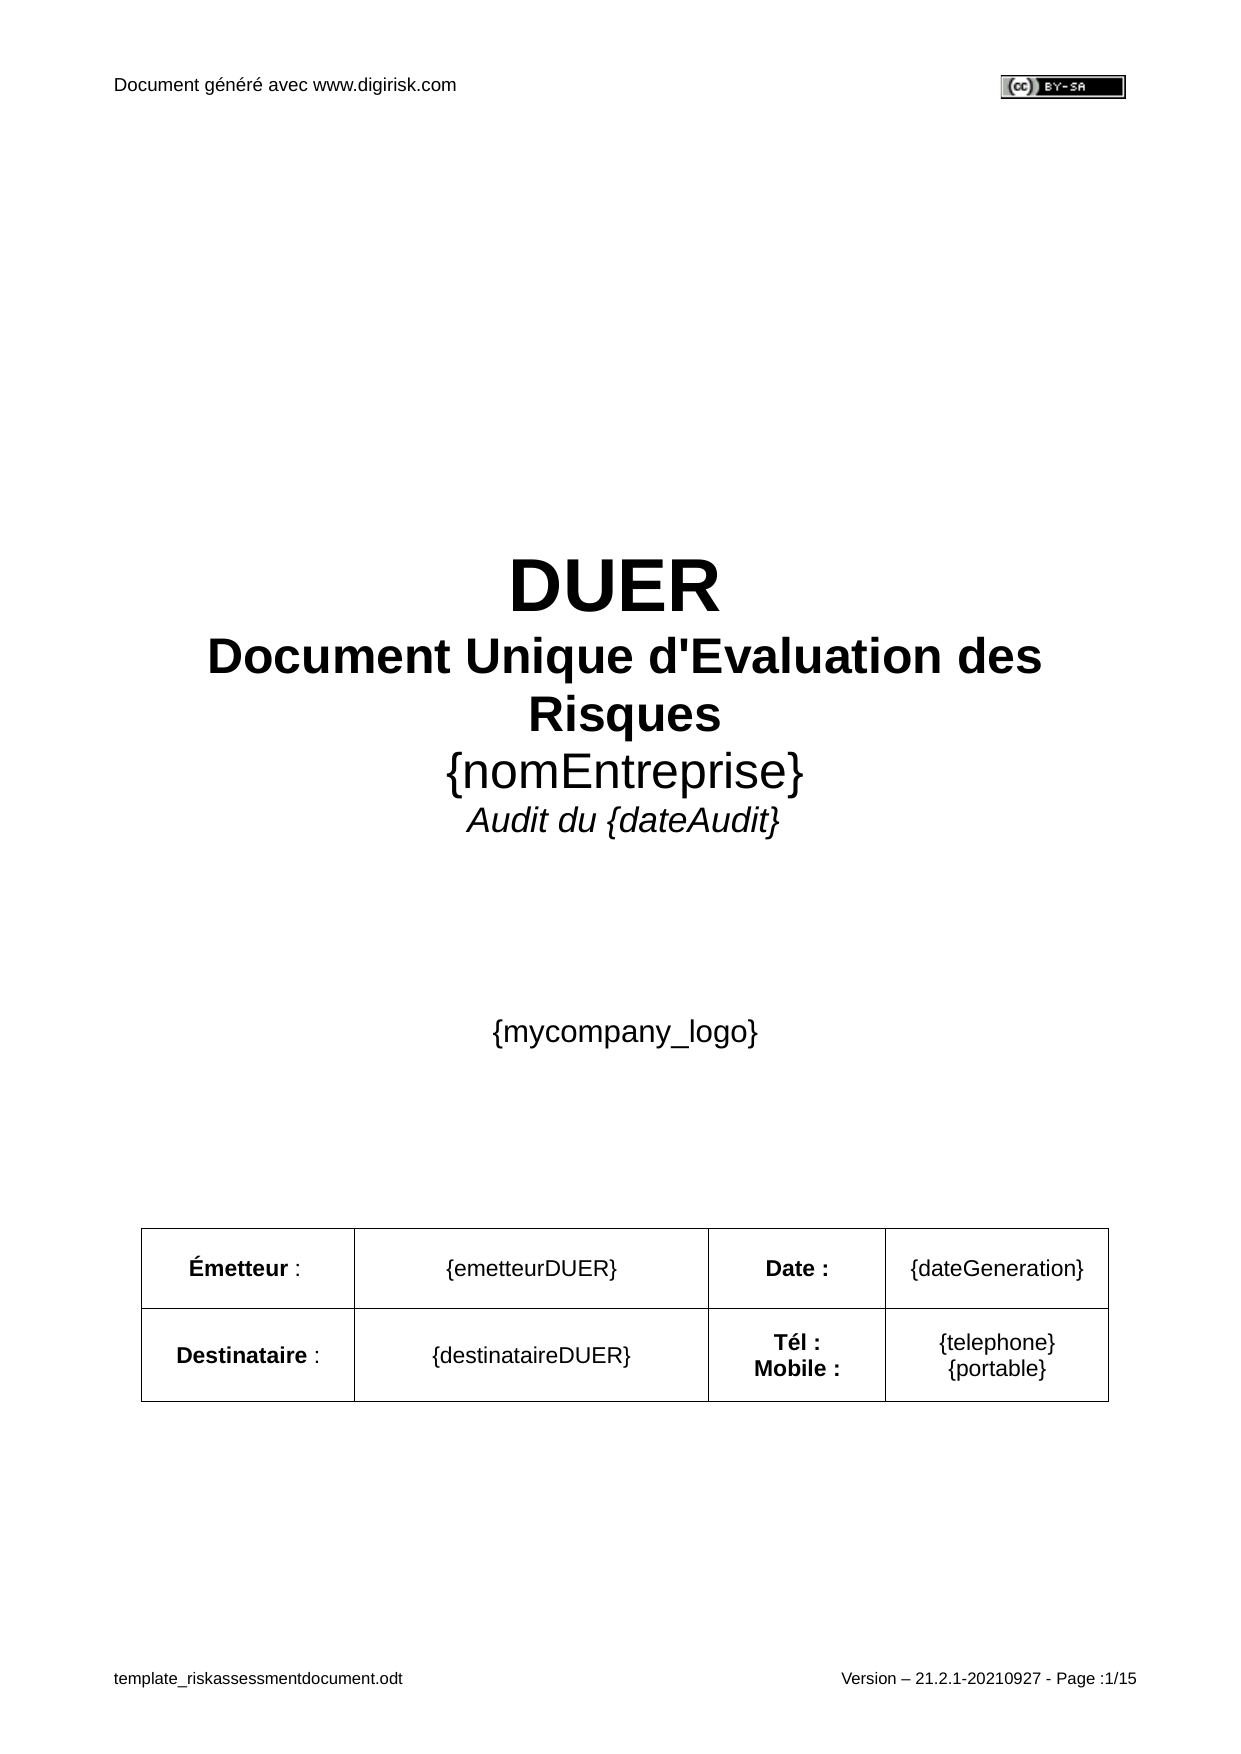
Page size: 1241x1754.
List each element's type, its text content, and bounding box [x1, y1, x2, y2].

text Document Unique d'Evaluation des Risques [114, 627, 1137, 742]
table_header {dateGeneration} [886, 1229, 1108, 1308]
text DUER [114, 541, 1137, 627]
table_cell {destinataireDUER} [355, 1309, 708, 1401]
table_cell Destinataire : [142, 1309, 354, 1401]
text {mycompany_logo} [114, 1013, 1137, 1048]
text Audit du {dateAudit} [114, 799, 1137, 840]
picture [1000, 75, 1126, 99]
table_cell {telephone} {portable} [886, 1309, 1108, 1401]
table_header Émetteur : [142, 1229, 354, 1308]
text {nomEntreprise} [114, 742, 1137, 799]
table_cell Tél : Mobile : [709, 1309, 885, 1401]
table_header Date : [709, 1229, 885, 1308]
table_header {emetteurDUER} [355, 1229, 708, 1308]
